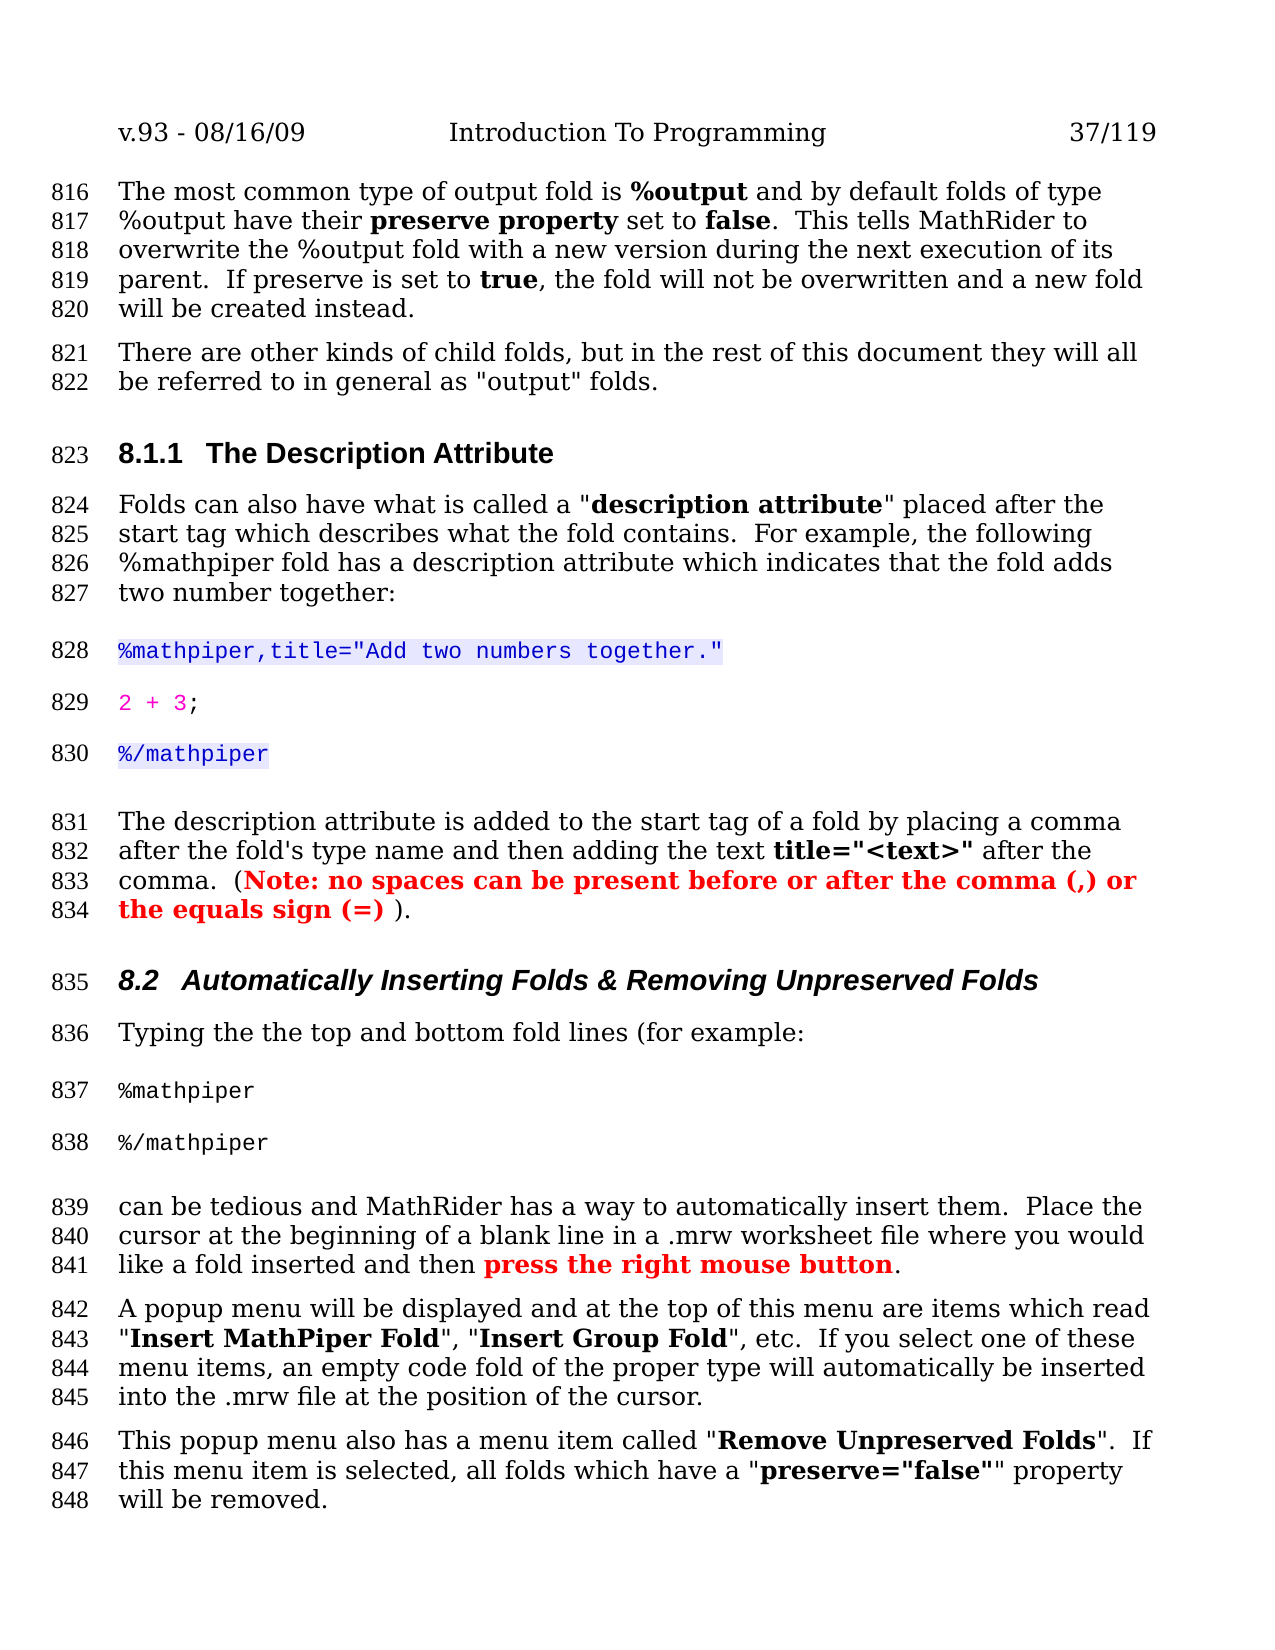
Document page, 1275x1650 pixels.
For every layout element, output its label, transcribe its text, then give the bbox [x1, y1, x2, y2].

subtitle Automatically Inserting Folds & Removing Unpreserved Folds [118, 963, 1157, 997]
text 2 + 3; [118, 691, 1157, 717]
text can be tedious and MathRider has a way to automatically insert them. Place the cursor at the beginning of a blank line in a .mrw worksheet file where you would like a fold inserted and then press the right mouse button. [118, 1192, 1157, 1279]
text A popup menu will be displayed and at the top of this menu are items which read "Insert MathPiper Fold", "Insert Group Fold", etc. If you select one of these menu items, an empty code fold of the proper type will automatically be inserted into the .mrw file at the position of the cursor. [118, 1294, 1157, 1411]
text %/mathpiper [118, 1131, 1157, 1157]
subtitle The Description Attribute [118, 436, 1157, 469]
text %/mathpiper [118, 743, 1157, 769]
text There are other kinds of child folds, but in the rest of this document they will all be referred to in general as "output" folds. [118, 338, 1157, 397]
text %mathpiper,title="Add two numbers together." [118, 639, 1157, 665]
text The most common type of output fold is %output and by default folds of type %output have their preserve property set to false. This tells MathRider to overwrite the %output fold with a new version during the next execution of its parent. If preserve is set to true, the fold will not be overwritten and a new fold will be created instead. [118, 177, 1157, 323]
text Folds can also have what is called a "description attribute" placed after the start tag which describes what the fold contains. For example, the following %mathpiper fold has a description attribute which indicates that the fold adds two number together: [118, 490, 1157, 607]
text %mathpiper [118, 1079, 1157, 1105]
text This popup menu also has a menu item called "Remove Unpreserved Folds". If this menu item is selected, all folds which have a "preserve="false"" property will be removed. [118, 1426, 1157, 1514]
text The description attribute is added to the start tag of a fold by placing a comma after the fold's type name and then adding the text title="<text>" after the comma. (Note: no spaces can be present before or after the comma (,) or the equals sign (=) ). [118, 807, 1157, 924]
text Typing the the top and bottom fold lines (for example: [118, 1018, 1157, 1047]
